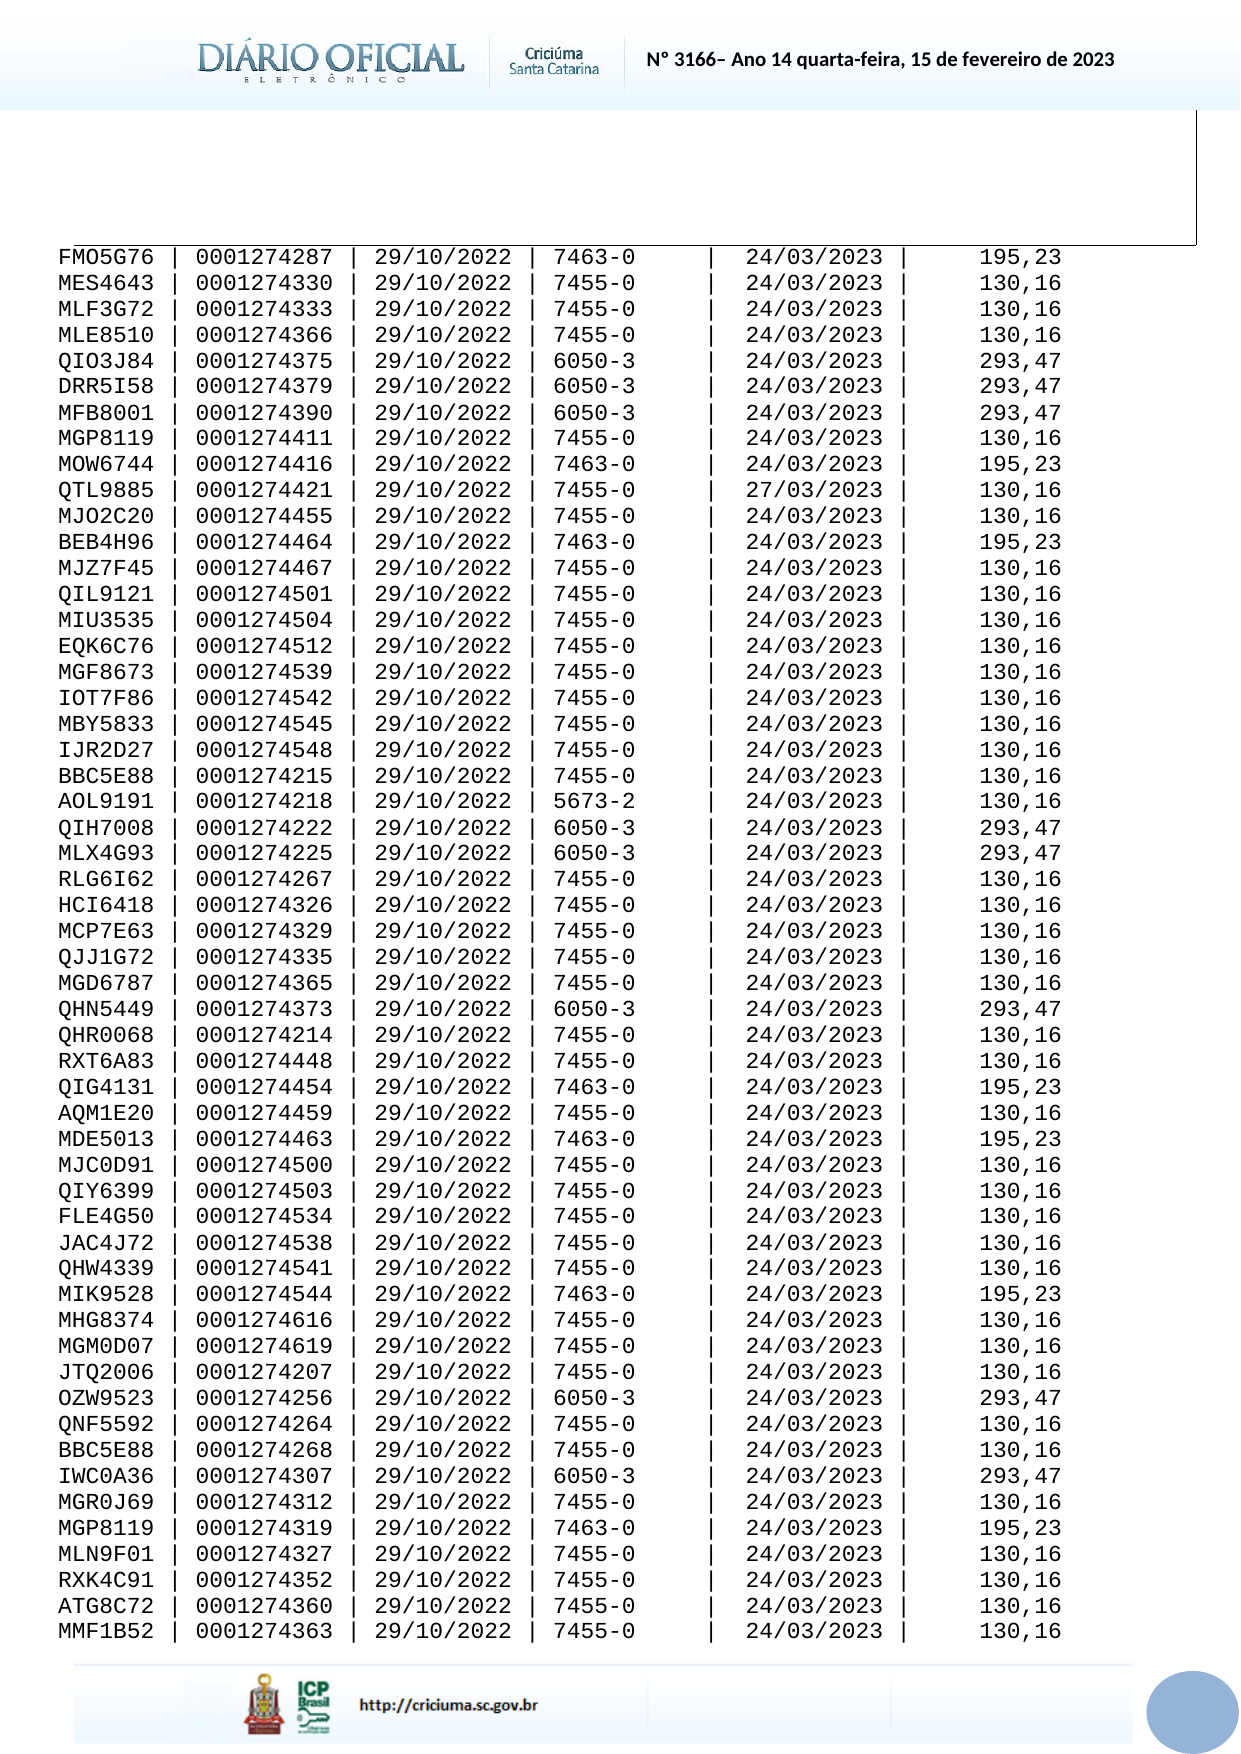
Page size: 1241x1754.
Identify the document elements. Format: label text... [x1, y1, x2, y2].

text MMF1B52 | 0001274363 | 29/10/2022 | 7455-0 | 24/03/2023 | 130,16 [44, 1620, 1196, 1646]
text MIK9528 | 0001274544 | 29/10/2022 | 7463-0 | 24/03/2023 | 195,23 [44, 1283, 1196, 1309]
text BBC5E88 | 0001274268 | 29/10/2022 | 7455-0 | 24/03/2023 | 130,16 [44, 1438, 1196, 1464]
text QIY6399 | 0001274503 | 29/10/2022 | 7455-0 | 24/03/2023 | 130,16 [44, 1179, 1196, 1205]
text RLG6I62 | 0001274267 | 29/10/2022 | 7455-0 | 24/03/2023 | 130,16 [44, 868, 1196, 894]
text QHW4339 | 0001274541 | 29/10/2022 | 7455-0 | 24/03/2023 | 130,16 [44, 1257, 1196, 1283]
text MGR0J69 | 0001274312 | 29/10/2022 | 7455-0 | 24/03/2023 | 130,16 [44, 1490, 1196, 1516]
text QHN5449 | 0001274373 | 29/10/2022 | 6050-3 | 24/03/2023 | 293,47 [44, 997, 1196, 1023]
text MES4643 | 0001274330 | 29/10/2022 | 7455-0 | 24/03/2023 | 130,16 [44, 271, 1196, 297]
text OZW9523 | 0001274256 | 29/10/2022 | 6050-3 | 24/03/2023 | 293,47 [44, 1386, 1196, 1412]
text QIG4131 | 0001274454 | 29/10/2022 | 7463-0 | 24/03/2023 | 195,23 [44, 1075, 1196, 1101]
text MLF3G72 | 0001274333 | 29/10/2022 | 7455-0 | 24/03/2023 | 130,16 [44, 297, 1196, 323]
text MLX4G93 | 0001274225 | 29/10/2022 | 6050-3 | 24/03/2023 | 293,47 [44, 842, 1196, 868]
text RXT6A83 | 0001274448 | 29/10/2022 | 7455-0 | 24/03/2023 | 130,16 [44, 1049, 1196, 1075]
text MIU3535 | 0001274504 | 29/10/2022 | 7455-0 | 24/03/2023 | 130,16 [44, 608, 1196, 634]
text IJR2D27 | 0001274548 | 29/10/2022 | 7455-0 | 24/03/2023 | 130,16 [44, 738, 1196, 764]
text QIL9121 | 0001274501 | 29/10/2022 | 7455-0 | 24/03/2023 | 130,16 [44, 582, 1196, 608]
text BEB4H96 | 0001274464 | 29/10/2022 | 7463-0 | 24/03/2023 | 195,23 [44, 531, 1196, 556]
text MCP7E63 | 0001274329 | 29/10/2022 | 7455-0 | 24/03/2023 | 130,16 [44, 919, 1196, 946]
text AOL9191 | 0001274218 | 29/10/2022 | 5673-2 | 24/03/2023 | 130,16 [44, 790, 1196, 816]
text AQM1E20 | 0001274459 | 29/10/2022 | 7455-0 | 24/03/2023 | 130,16 [44, 1101, 1196, 1127]
text MJC0D91 | 0001274500 | 29/10/2022 | 7455-0 | 24/03/2023 | 130,16 [44, 1153, 1196, 1179]
text MBY5833 | 0001274545 | 29/10/2022 | 7455-0 | 24/03/2023 | 130,16 [44, 712, 1196, 738]
text MLE8510 | 0001274366 | 29/10/2022 | 7455-0 | 24/03/2023 | 130,16 [44, 323, 1196, 349]
text HCI6418 | 0001274326 | 29/10/2022 | 7455-0 | 24/03/2023 | 130,16 [44, 894, 1196, 919]
text BBC5E88 | 0001274215 | 29/10/2022 | 7455-0 | 24/03/2023 | 130,16 [44, 764, 1196, 790]
text JAC4J72 | 0001274538 | 29/10/2022 | 7455-0 | 24/03/2023 | 130,16 [44, 1231, 1196, 1257]
text MJO2C20 | 0001274455 | 29/10/2022 | 7455-0 | 24/03/2023 | 130,16 [44, 504, 1196, 531]
text EQK6C76 | 0001274512 | 29/10/2022 | 7455-0 | 24/03/2023 | 130,16 [44, 634, 1196, 660]
text MJZ7F45 | 0001274467 | 29/10/2022 | 7455-0 | 24/03/2023 | 130,16 [44, 556, 1196, 582]
text DRR5I58 | 0001274379 | 29/10/2022 | 6050-3 | 24/03/2023 | 293,47 [44, 375, 1196, 401]
text MGP8119 | 0001274411 | 29/10/2022 | 7455-0 | 24/03/2023 | 130,16 [44, 427, 1196, 453]
text QIH7008 | 0001274222 | 29/10/2022 | 6050-3 | 24/03/2023 | 293,47 [44, 816, 1196, 842]
text IWC0A36 | 0001274307 | 29/10/2022 | 6050-3 | 24/03/2023 | 293,47 [44, 1464, 1196, 1490]
text QHR0068 | 0001274214 | 29/10/2022 | 7455-0 | 24/03/2023 | 130,16 [44, 1023, 1196, 1049]
text MGM0D07 | 0001274619 | 29/10/2022 | 7455-0 | 24/03/2023 | 130,16 [44, 1334, 1196, 1361]
text QNF5592 | 0001274264 | 29/10/2022 | 7455-0 | 24/03/2023 | 130,16 [44, 1412, 1196, 1438]
text MLN9F01 | 0001274327 | 29/10/2022 | 7455-0 | 24/03/2023 | 130,16 [44, 1542, 1196, 1568]
text QJJ1G72 | 0001274335 | 29/10/2022 | 7455-0 | 24/03/2023 | 130,16 [44, 946, 1196, 971]
text MDE5013 | 0001274463 | 29/10/2022 | 7463-0 | 24/03/2023 | 195,23 [44, 1127, 1196, 1153]
text IOT7F86 | 0001274542 | 29/10/2022 | 7455-0 | 24/03/2023 | 130,16 [44, 686, 1196, 712]
text QIO3J84 | 0001274375 | 29/10/2022 | 6050-3 | 24/03/2023 | 293,47 [44, 349, 1196, 375]
text RXK4C91 | 0001274352 | 29/10/2022 | 7455-0 | 24/03/2023 | 130,16 [44, 1568, 1196, 1594]
text MGD6787 | 0001274365 | 29/10/2022 | 7455-0 | 24/03/2023 | 130,16 [44, 971, 1196, 997]
text QTL9885 | 0001274421 | 29/10/2022 | 7455-0 | 27/03/2023 | 130,16 [44, 479, 1196, 504]
text FMO5G76 | 0001274287 | 29/10/2022 | 7463-0 | 24/03/2023 | 195,23 [44, 245, 1196, 271]
text MGF8673 | 0001274539 | 29/10/2022 | 7455-0 | 24/03/2023 | 130,16 [44, 660, 1196, 686]
text MGP8119 | 0001274319 | 29/10/2022 | 7463-0 | 24/03/2023 | 195,23 [44, 1516, 1196, 1542]
text MHG8374 | 0001274616 | 29/10/2022 | 7455-0 | 24/03/2023 | 130,16 [44, 1309, 1196, 1334]
text JTQ2006 | 0001274207 | 29/10/2022 | 7455-0 | 24/03/2023 | 130,16 [44, 1361, 1196, 1386]
text FLE4G50 | 0001274534 | 29/10/2022 | 7455-0 | 24/03/2023 | 130,16 [44, 1205, 1196, 1231]
text MOW6744 | 0001274416 | 29/10/2022 | 7463-0 | 24/03/2023 | 195,23 [44, 453, 1196, 479]
text ATG8C72 | 0001274360 | 29/10/2022 | 7455-0 | 24/03/2023 | 130,16 [44, 1594, 1196, 1620]
text MFB8001 | 0001274390 | 29/10/2022 | 6050-3 | 24/03/2023 | 293,47 [44, 401, 1196, 427]
